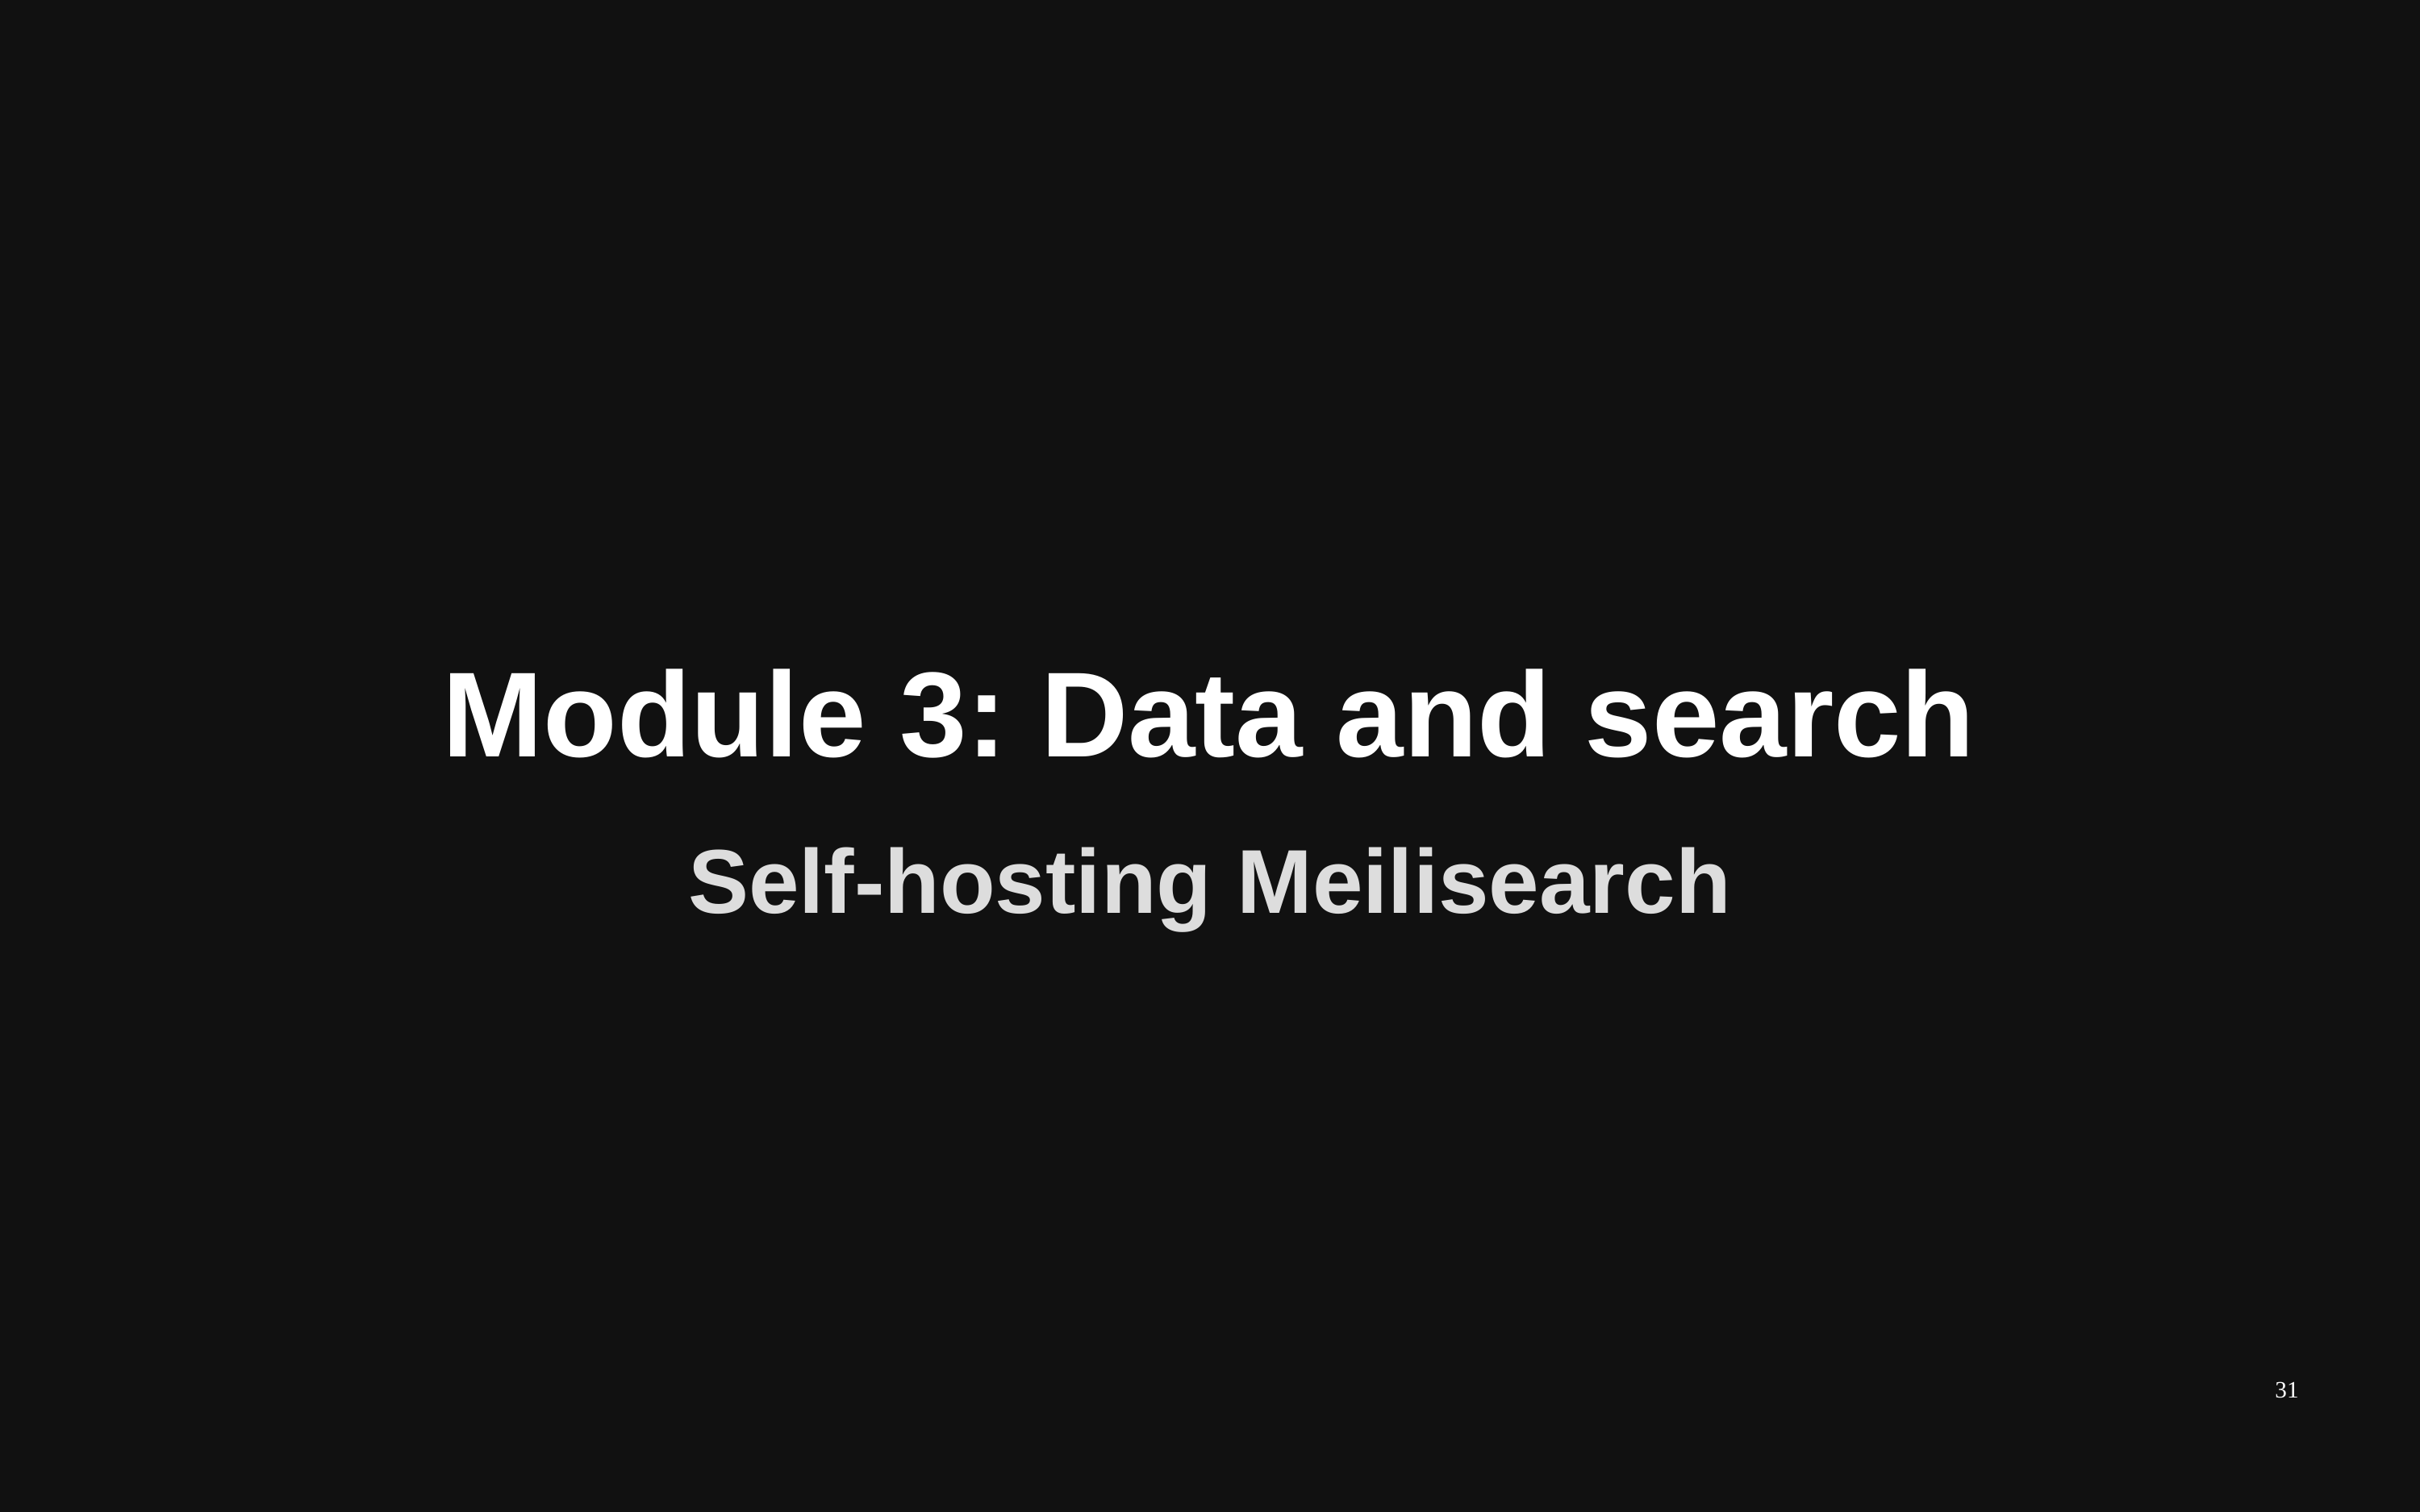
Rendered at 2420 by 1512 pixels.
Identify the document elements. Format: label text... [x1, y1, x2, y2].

text_box Module 3: Data and search [408, 573, 2012, 825]
text_box Self-hosting Meilisearch [408, 825, 2012, 939]
